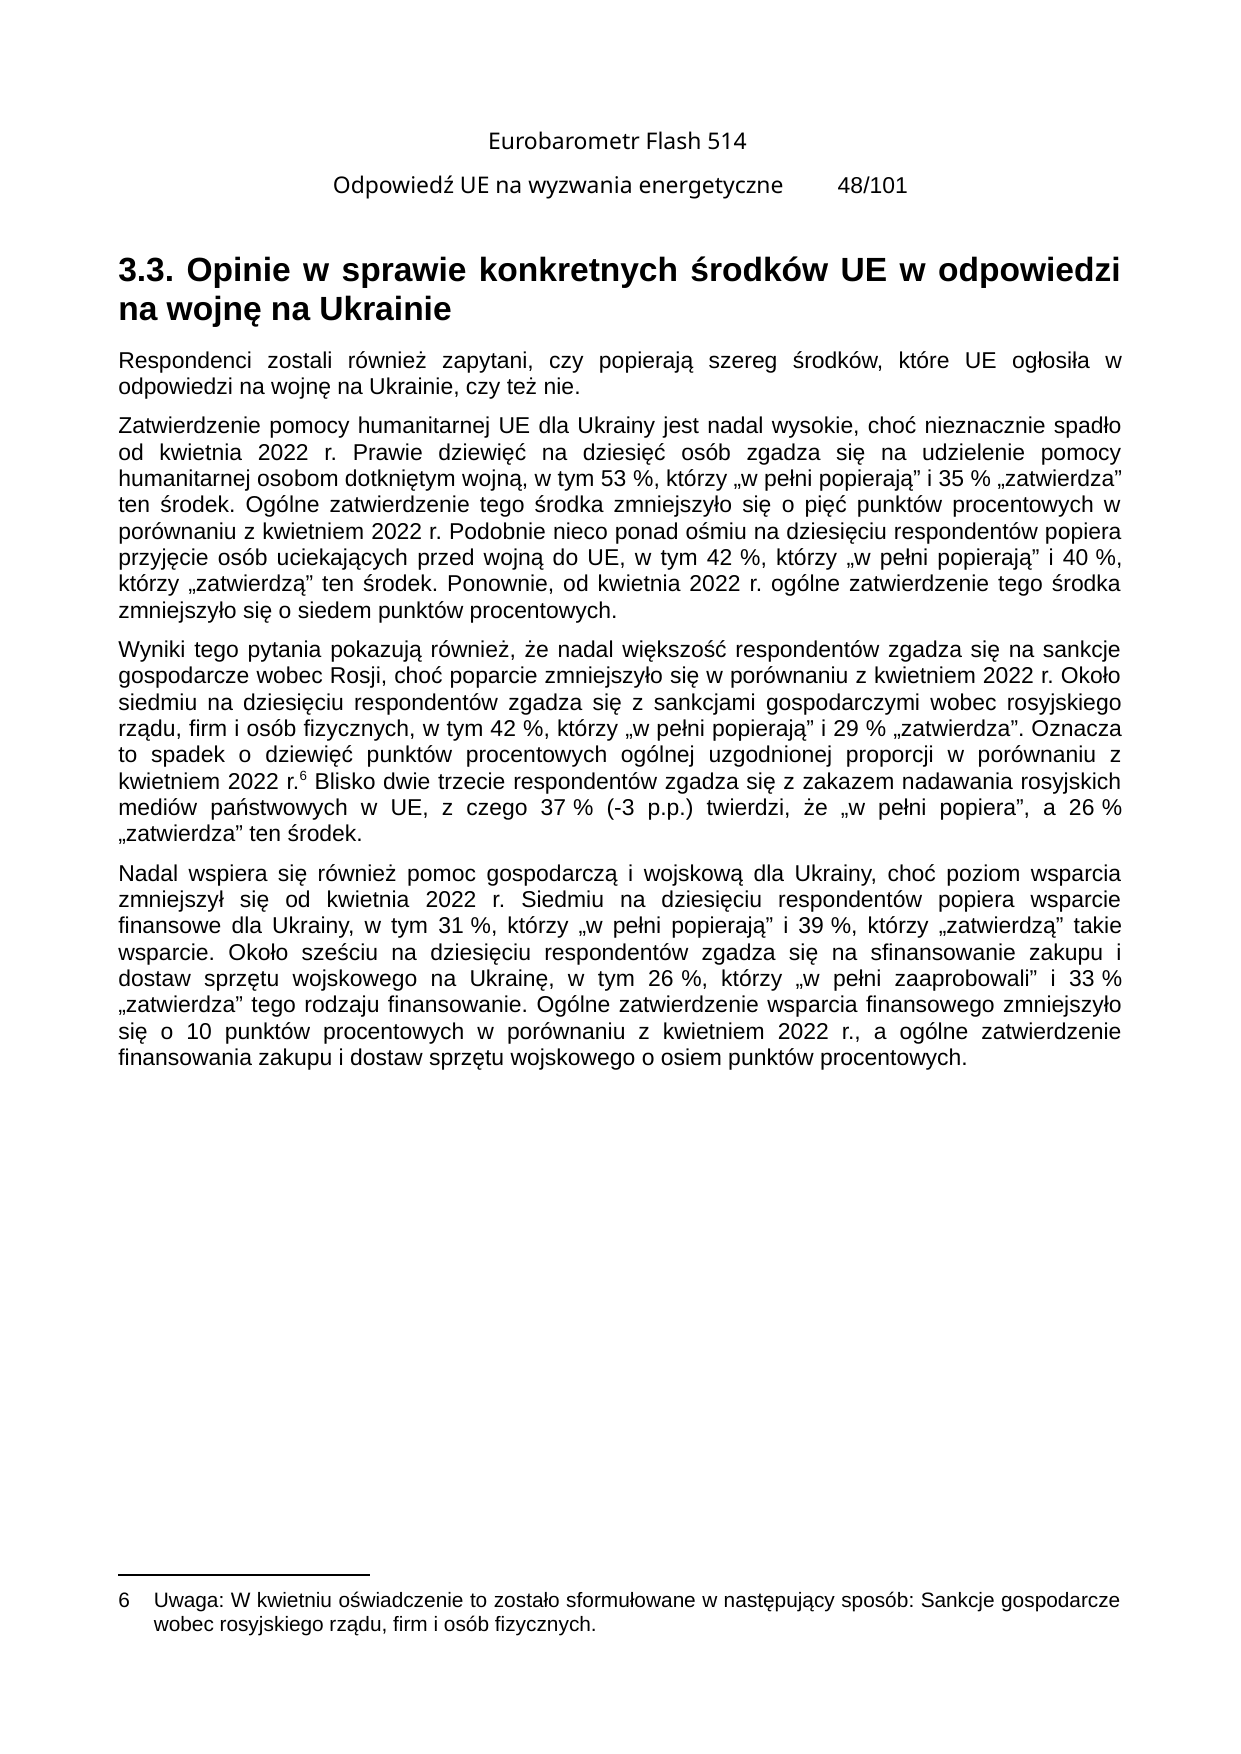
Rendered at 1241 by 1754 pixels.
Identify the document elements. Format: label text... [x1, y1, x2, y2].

text Nadal wspiera się również pomoc gospodarczą i wojskową dla Ukrainy, choć poziom wsparcia zmniejszył się od kwietnia 2022 r. Siedmiu na dziesięciu respondentów popiera wsparcie finansowe dla Ukrainy, w tym 31 %, którzy „w pełni popierają” i 39 %, którzy „zatwierdzą” takie wsparcie. Około sześciu na dziesięciu respondentów zgadza się na sfinansowanie zakupu i dostaw sprzętu wojskowego na Ukrainę, w tym 26 %, którzy „w pełni zaaprobowali” i 33 % „zatwierdza” tego rodzaju finansowanie. Ogólne zatwierdzenie wsparcia finansowego zmniejszyło się o 10 punktów procentowych w porównaniu z kwietniem 2022 r., a ogólne zatwierdzenie finansowania zakupu i dostaw sprzętu wojskowego o osiem punktów procentowych. [118, 860, 1122, 1071]
text Uwaga: W kwietniu oświadczenie to zostało sformułowane w następujący sposób: Sankcje gospodarcze wobec rosyjskiego rządu, firm i osób fizycznych. [118, 1588, 1122, 1636]
text Respondenci zostali również zapytani, czy popierają szereg środków, które UE ogłosiła w odpowiedzi na wojnę na Ukrainie, czy też nie. [118, 347, 1122, 399]
text Zatwierdzenie pomocy humanitarnej UE dla Ukrainy jest nadal wysokie, choć nieznacznie spadło od kwietnia 2022 r. Prawie dziewięć na dziesięć osób zgadza się na udzielenie pomocy humanitarnej osobom dotkniętym wojną, w tym 53 %, którzy „w pełni popierają” i 35 % „zatwierdza” ten środek. Ogólne zatwierdzenie tego środka zmniejszyło się o pięć punktów procentowych w porównaniu z kwietniem 2022 r. Podobnie nieco ponad ośmiu na dziesięciu respondentów popiera przyjęcie osób uciekających przed wojną do UE, w tym 42 %, którzy „w pełni popierają” i 40 %, którzy „zatwierdzą” ten środek. Ponownie, od kwietnia 2022 r. ogólne zatwierdzenie tego środka zmniejszyło się o siedem punktów procentowych. [118, 412, 1122, 623]
text Wyniki tego pytania pokazują również, że nadal większość respondentów zgadza się na sankcje gospodarcze wobec Rosji, choć poparcie zmniejszyło się w porównaniu z kwietniem 2022 r. Około siedmiu na dziesięciu respondentów zgadza się z sankcjami gospodarczymi wobec rosyjskiego rządu, firm i osób fizycznych, w tym 42 %, którzy „w pełni popierają” i 29 % „zatwierdza”. Oznacza to spadek o dziewięć punktów procentowych ogólnej uzgodnionej proporcji w porównaniu z kwietniem 2022 r. Blisko dwie trzecie respondentów zgadza się z zakazem nadawania rosyjskich mediów państwowych w UE, z czego 37 % (-3 p.p.) twierdzi, że „w pełni popiera”, a 26 % „zatwierdza” ten środek. [118, 636, 1122, 847]
subtitle 3.3. Opinie w sprawie konkretnych środków UE w odpowiedzi na wojnę na Ukrainie [118, 250, 1122, 328]
